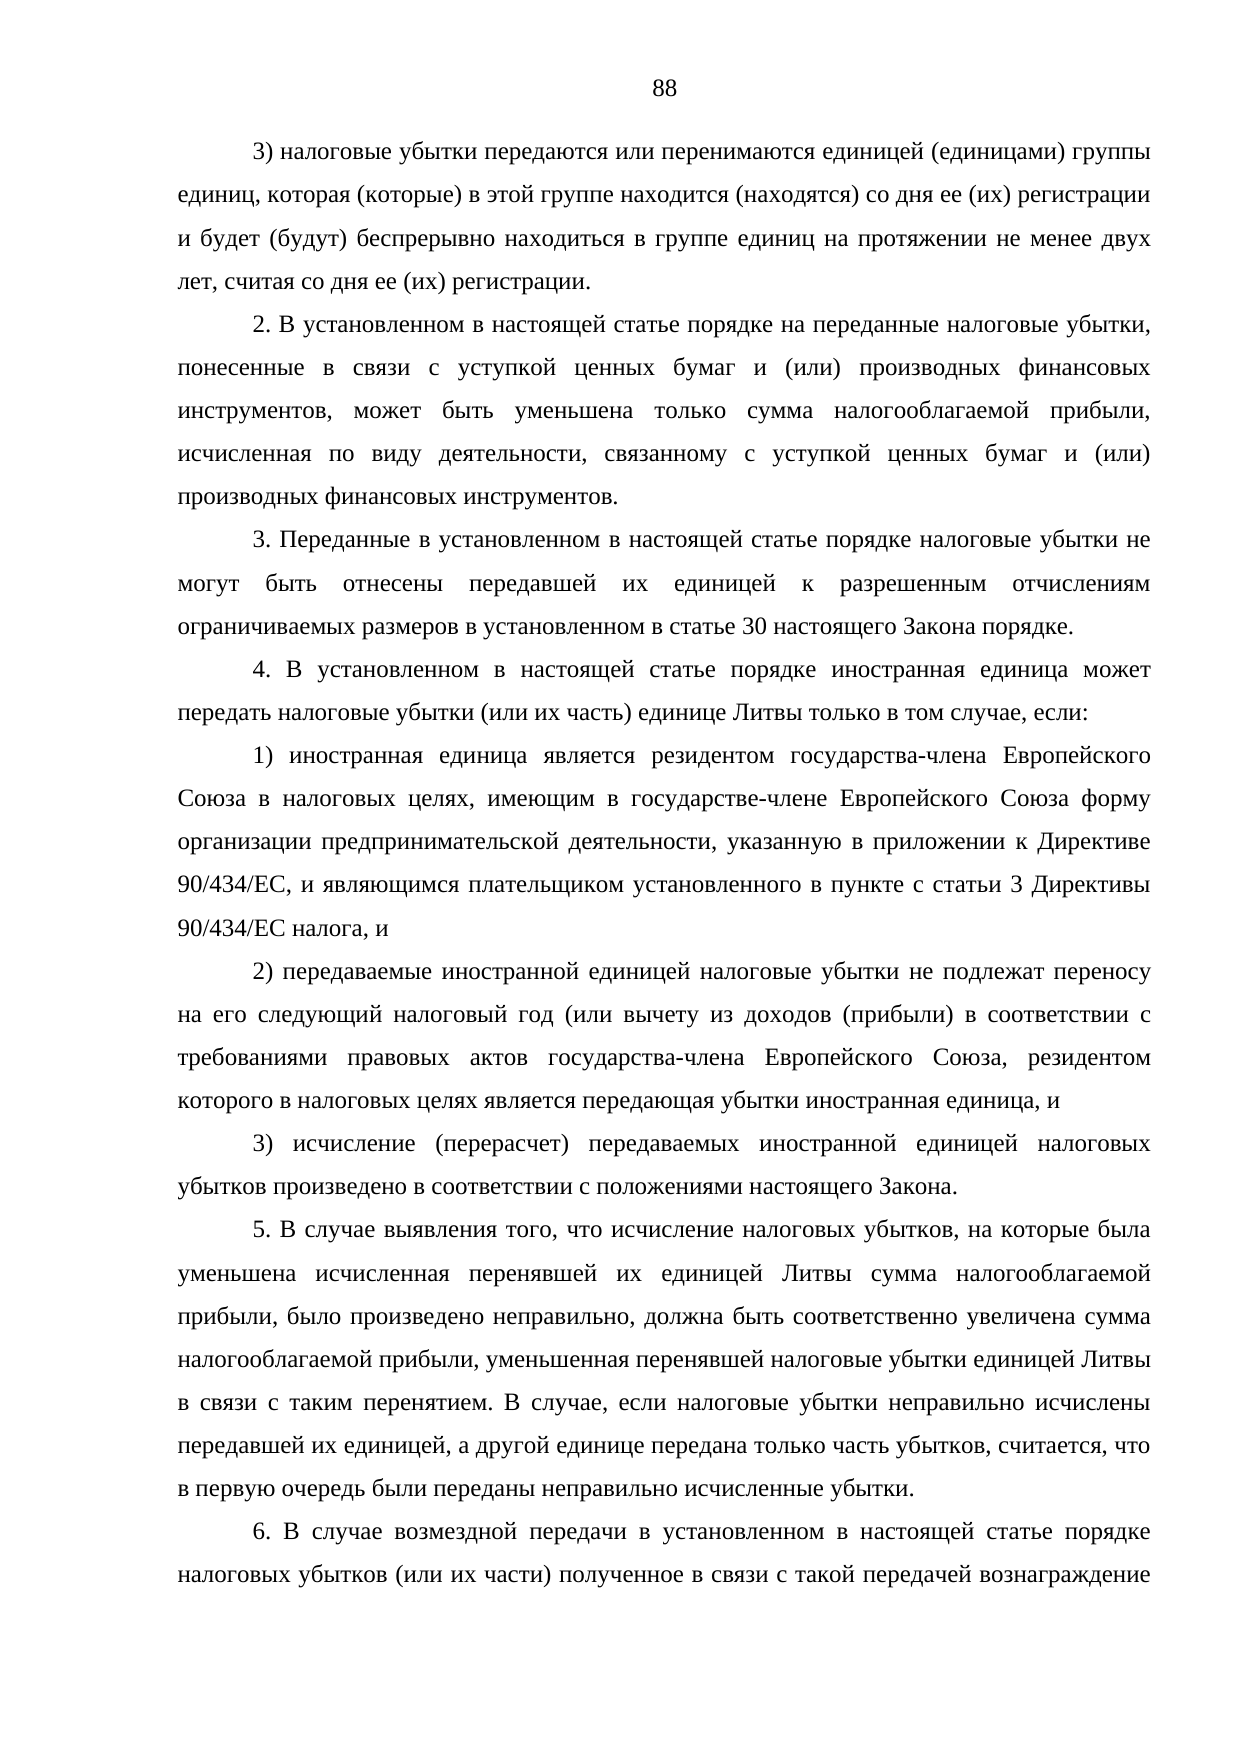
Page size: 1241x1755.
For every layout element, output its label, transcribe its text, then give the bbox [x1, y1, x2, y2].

text 2. В установленном в настоящей статье порядке на переданные налоговые убытки, понесенные в связи с уступкой ценных бумаг и (или) производных финансовых инструментов, может быть уменьшена только сумма налогооблагаемой прибыли, исчисленная по виду деятельности, связанному с уступкой ценных бумаг и (или) производных финансовых инструментов. [177, 309, 1152, 510]
text 3) налоговые убытки передаются или перенимаются единицей (единицами) группы единиц, которая (которые) в этой группе находится (находятся) со дня ее (их) регистрации и будет (будут) беспрерывно находиться в группе единиц на протяжении не менее двух лет, считая со дня ее (их) регистрации. [177, 136, 1152, 294]
text 2) передаваемые иностранной единицей налоговые убытки не подлежат переносу на его следующий налоговый год (или вычету из доходов (прибыли) в соответствии с требованиями правовых актов государства-члена Европейского Союза, резидентом которого в налоговых целях является передающая убытки иностранная единица, и [177, 956, 1152, 1114]
text 3. Переданные в установленном в настоящей статье порядке налоговые убытки не могут быть отнесены передавшей их единицей к разрешенным отчислениям ограничиваемых размеров в установленном в статье 30 настоящего Закона порядке. [177, 524, 1152, 639]
text 3) исчисление (перерасчет) передаваемых иностранной единицей налоговых убытков произведено в соответствии с положениями настоящего Закона. [177, 1128, 1152, 1200]
text 4. В установленном в настоящей статье порядке иностранная единица может передать налоговые убытки (или их часть) единице Литвы только в том случае, если: [177, 654, 1152, 726]
text 1) иностранная единица является резидентом государства-члена Европейского Союза в налоговых целях, имеющим в государстве-члене Европейского Союза форму организации предпринимательской деятельности, указанную в приложении к Директиве 90/434/ЕС, и являющимся плательщиком установленного в пункте с статьи 3 Директивы 90/434/ЕС налога, и [177, 740, 1152, 941]
text 5. В случае выявления того, что исчисление налоговых убытков, на которые была уменьшена исчисленная перенявшей их единицей Литвы сумма налогооблагаемой прибыли, было произведено неправильно, должна быть соответственно увеличена сумма налогооблагаемой прибыли, уменьшенная перенявшей налоговые убытки единицей Литвы в связи с таким перенятием. В случае, если налоговые убытки неправильно исчислены передавшей их единицей, а другой единице передана только часть убытков, считается, что в первую очередь были переданы неправильно исчисленные убытки. [177, 1214, 1152, 1502]
text 6. В случае возмездной передачи в установленном в настоящей статье порядке налоговых убытков (или их части) полученное в связи с такой передачей вознаграждение [177, 1516, 1152, 1588]
